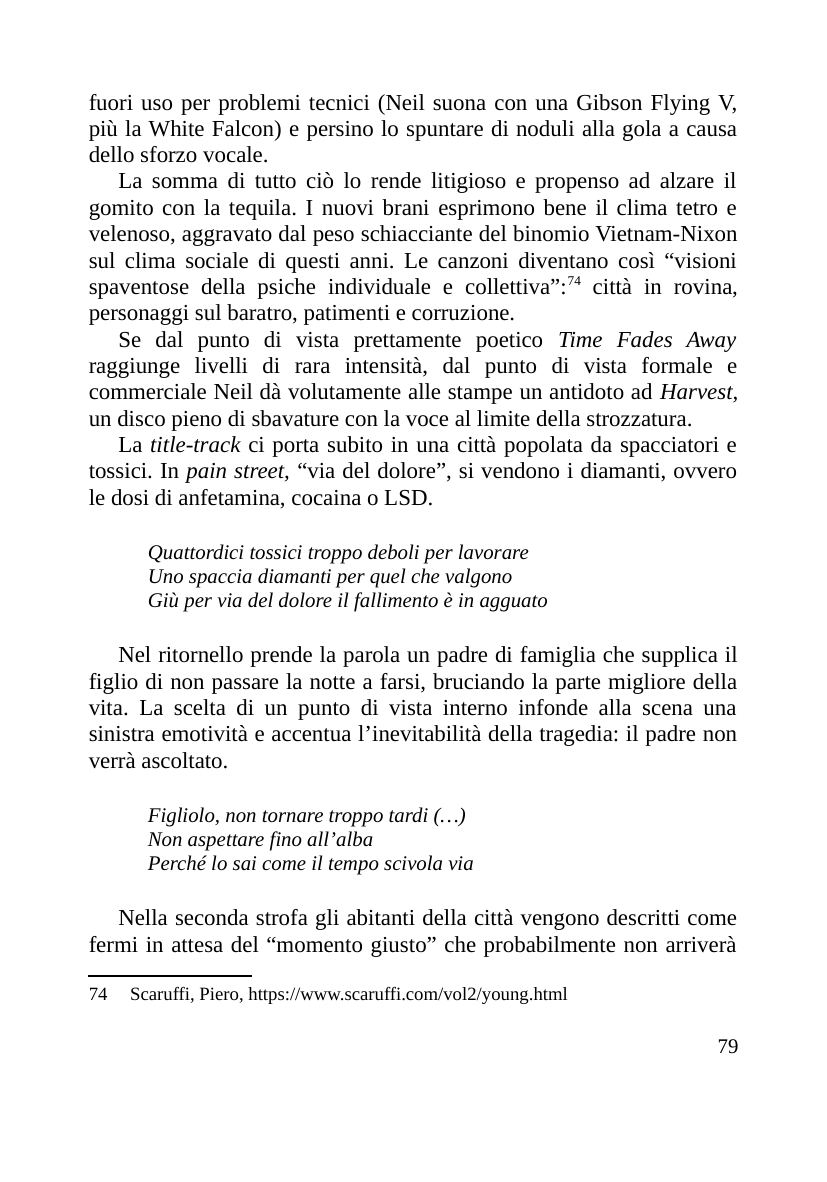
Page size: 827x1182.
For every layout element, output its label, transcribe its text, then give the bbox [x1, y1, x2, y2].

text Nel ritornello prende la parola un padre di famiglia che supplica il figlio di non passare la notte a farsi, bruciando la parte migliore della vita. La scelta di un punto di vista interno infonde alla scena una sinistra emotività e accentua l’inevitabilità della tragedia: il padre non verrà ascoltato. [88, 641, 738, 773]
text La title-track ci porta subito in una città popolata da spacciatori e tossici. In pain street, “via del dolore”, si vendono i diamanti, ovvero le dosi di anfetamina, cocaina o LSD. [88, 431, 738, 510]
text Figliolo, non tornare troppo tardi (…) [88, 803, 738, 827]
text La somma di tutto ciò lo rende litigioso e propenso ad alzare il gomito con la tequila. I nuovi brani esprimono bene il clima tetro e velenoso, aggravato dal peso schiacciante del binomio Vietnam-Nixon sul clima sociale di questi anni. Le canzoni diventano così “visioni spaventose della psiche individuale e collettiva”: città in rovina, personaggi sul baratro, patimenti e corruzione. [88, 168, 738, 326]
text Nella seconda strofa gli abitanti della città vengono descritti come fermi in attesa del “momento giusto” che probabilmente non arriverà [88, 904, 738, 957]
text Quattordici tossici troppo deboli per lavorare [88, 540, 738, 564]
text Se dal punto di vista prettamente poetico Time Fades Away raggiunge livelli di rara intensità, dal punto di vista formale e commerciale Neil dà volutamente alle stampe un antidoto ad Harvest, un disco pieno di sbavature con la voce al limite della strozzatura. [88, 326, 738, 431]
text Scaruffi, Piero, https://www.scaruffi.com/vol2/young.html [88, 982, 738, 1004]
text Non aspettare fino all’alba [88, 827, 738, 851]
text Uno spaccia diamanti per quel che valgono [88, 564, 738, 588]
text Giù per via del dolore il fallimento è in agguato [88, 588, 738, 612]
text fuori uso per problemi tecnici (Neil suona con una Gibson Flying V, più la White Falcon) e persino lo spuntare di noduli alla gola a causa dello sforzo vocale. [88, 88, 738, 168]
text Perché lo sai come il tempo scivola via [88, 851, 738, 875]
